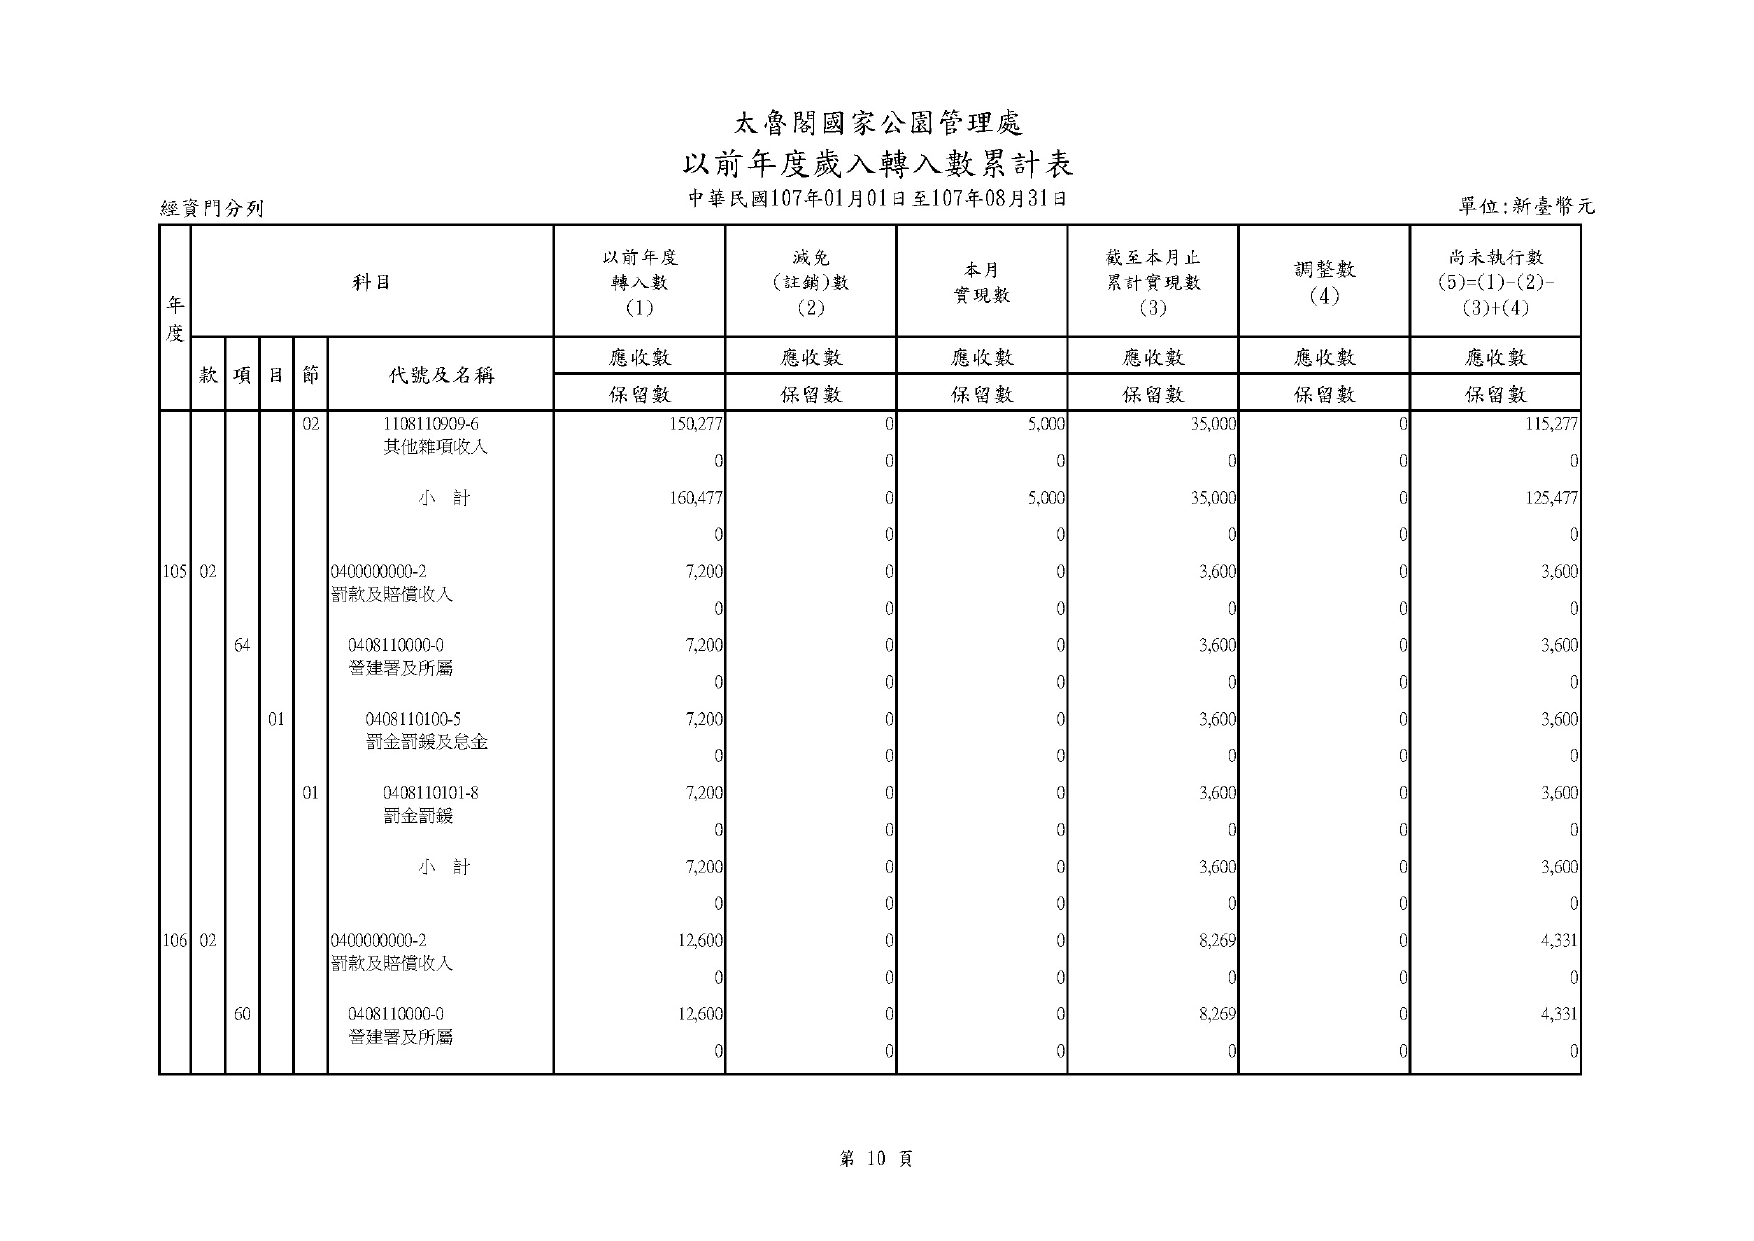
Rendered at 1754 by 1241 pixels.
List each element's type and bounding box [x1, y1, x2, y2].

picture [59, 59, 1695, 1216]
